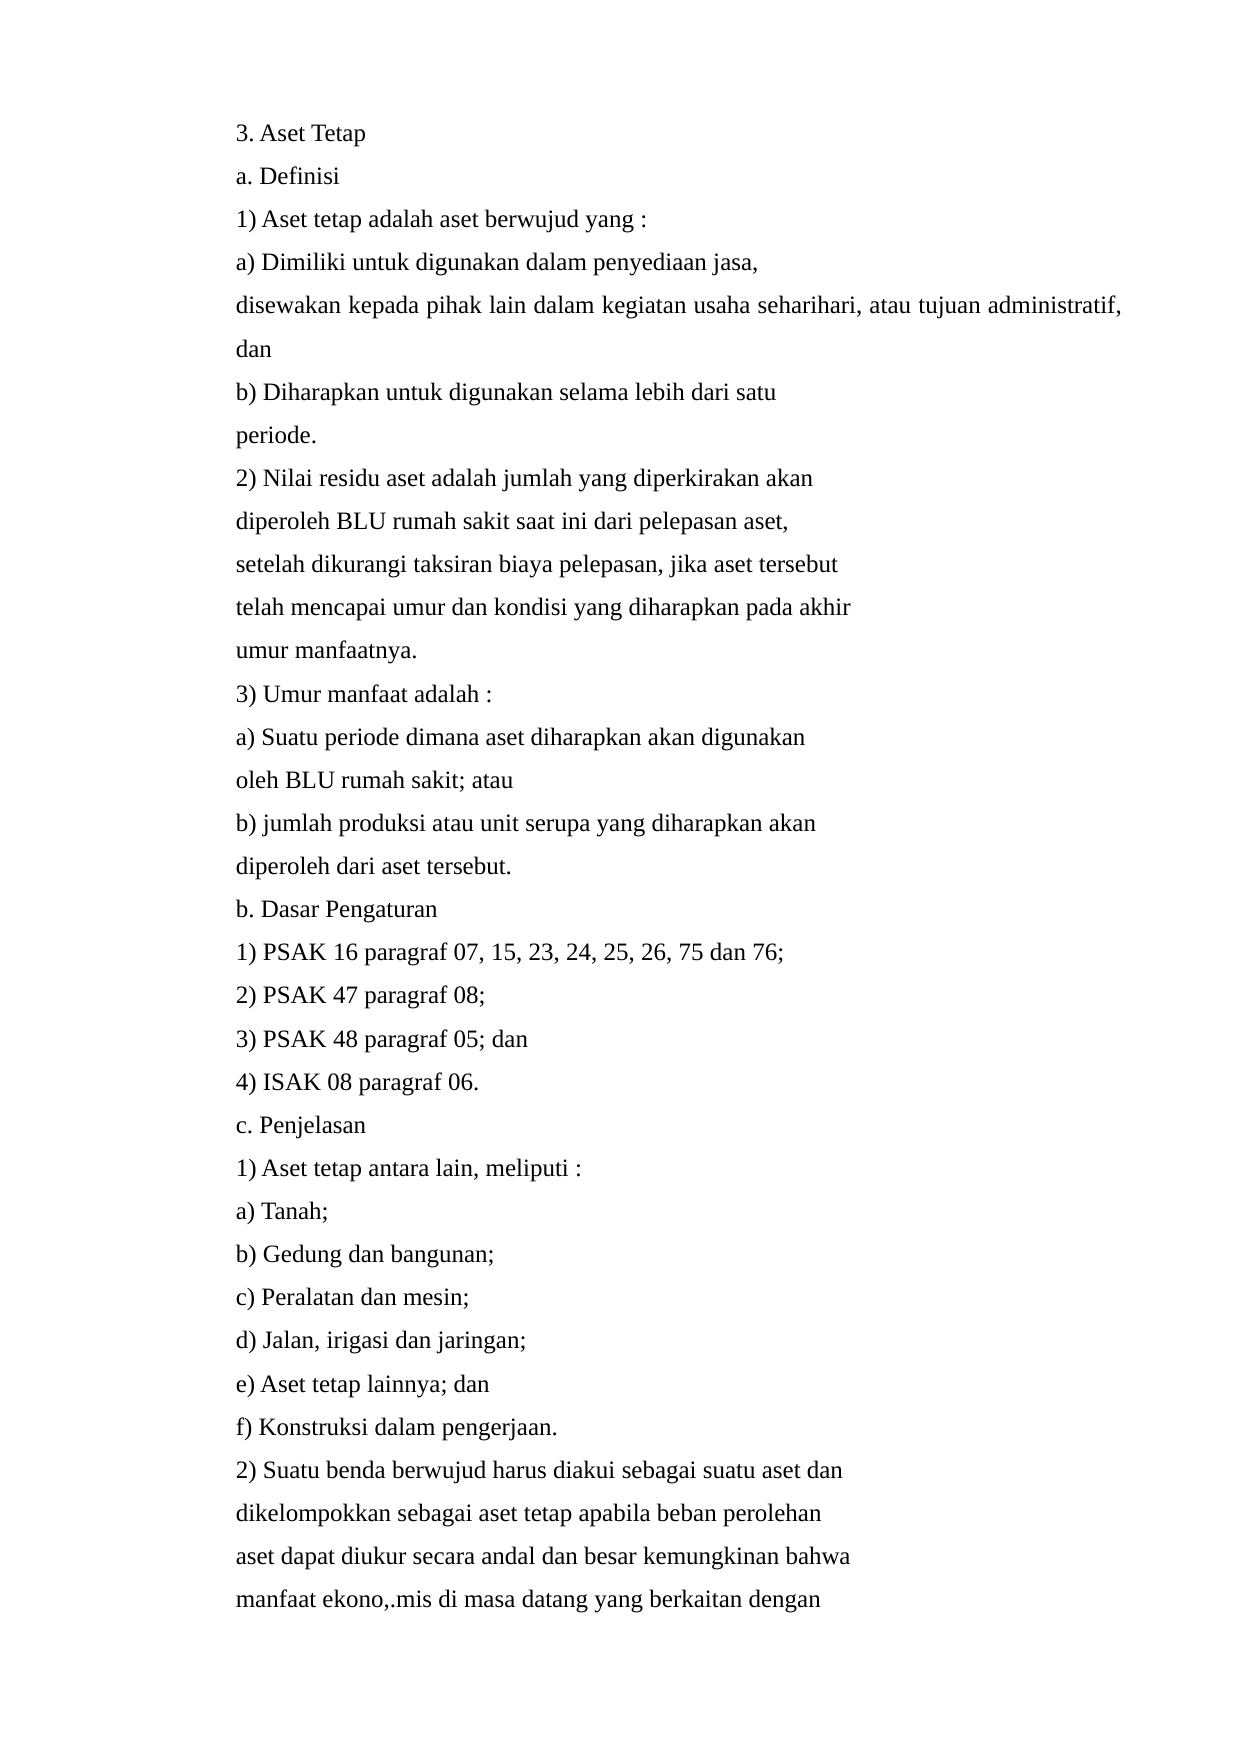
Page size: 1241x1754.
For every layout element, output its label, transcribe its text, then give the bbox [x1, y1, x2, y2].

text disewakan kepada pihak lain dalam kegiatan usaha seharihari, atau tujuan administratif, dan [236, 291, 1122, 362]
text f) Konstruksi dalam pengerjaan. [236, 1412, 1122, 1441]
text 3) Umur manfaat adalah : [236, 679, 1122, 707]
text b) jumlah produksi atau unit serupa yang diharapkan akan [236, 808, 1122, 837]
text 1) PSAK 16 paragraf 07, 15, 23, 24, 25, 26, 75 dan 76; [236, 937, 1122, 966]
text umur manfaatnya. [236, 636, 1122, 664]
text a) Suatu periode dimana aset diharapkan akan digunakan [236, 722, 1122, 751]
text a) Tanah; [236, 1196, 1122, 1225]
text telah mencapai umur dan kondisi yang diharapkan pada akhir [236, 592, 1122, 621]
text a. Definisi [236, 161, 1122, 190]
text diperoleh dari aset tersebut. [236, 851, 1122, 880]
text aset dapat diukur secara andal dan besar kemungkinan bahwa [236, 1541, 1122, 1570]
text b. Dasar Pengaturan [236, 894, 1122, 923]
text 1) Aset tetap antara lain, meliputi : [236, 1153, 1122, 1182]
text c. Penjelasan [236, 1110, 1122, 1139]
text 3. Aset Tetap [236, 118, 1122, 147]
text dikelompokkan sebagai aset tetap apabila beban perolehan [236, 1498, 1122, 1527]
text 4) ISAK 08 paragraf 06. [236, 1067, 1122, 1096]
text oleh BLU rumah sakit; atau [236, 765, 1122, 794]
text diperoleh BLU rumah sakit saat ini dari pelepasan aset, [236, 506, 1122, 535]
text d) Jalan, irigasi dan jaringan; [236, 1326, 1122, 1354]
text 3) PSAK 48 paragraf 05; dan [236, 1024, 1122, 1052]
text e) Aset tetap lainnya; dan [236, 1369, 1122, 1397]
text a) Dimiliki untuk digunakan dalam penyediaan jasa, [236, 247, 1122, 276]
text manfaat ekono,.mis di masa datang yang berkaitan dengan [236, 1584, 1122, 1613]
text c) Peralatan dan mesin; [236, 1282, 1122, 1311]
text periode. [236, 420, 1122, 449]
text 2) PSAK 47 paragraf 08; [236, 981, 1122, 1009]
text 1) Aset tetap adalah aset berwujud yang : [236, 204, 1122, 233]
text b) Gedung dan bangunan; [236, 1239, 1122, 1268]
text 2) Suatu benda berwujud harus diakui sebagai suatu aset dan [236, 1455, 1122, 1484]
text b) Diharapkan untuk digunakan selama lebih dari satu [236, 377, 1122, 406]
text setelah dikurangi taksiran biaya pelepasan, jika aset tersebut [236, 549, 1122, 578]
text 2) Nilai residu aset adalah jumlah yang diperkirakan akan [236, 463, 1122, 492]
